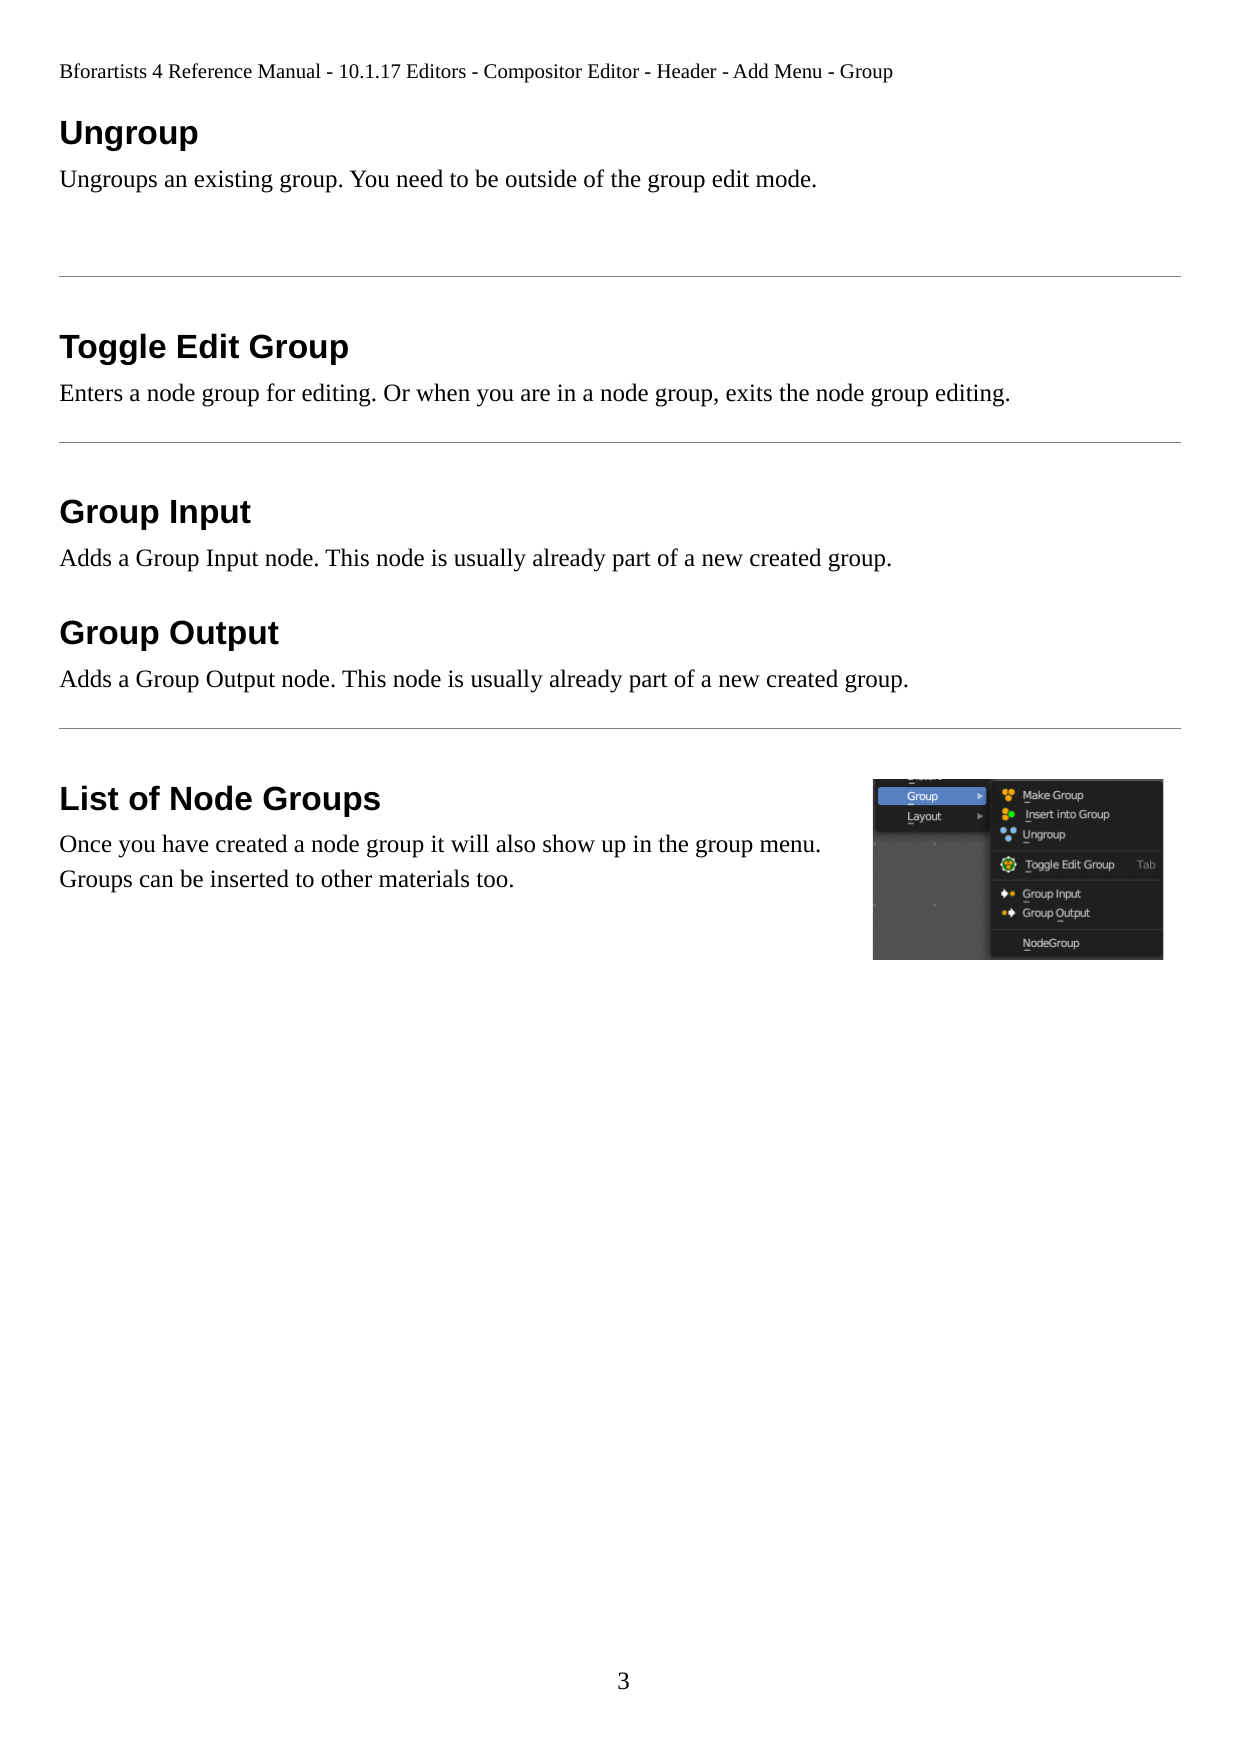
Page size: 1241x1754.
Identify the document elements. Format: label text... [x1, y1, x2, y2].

subtitle Toggle Edit Group [59, 327, 1181, 366]
subtitle Group Output [59, 613, 1181, 652]
subtitle Ungroup [59, 113, 1181, 151]
text Adds a Group Input node. This node is usually already part of a new created group. [59, 543, 1181, 572]
text Adds a Group Output node. This node is usually already part of a new created group. [59, 664, 1181, 693]
subtitle Group Input [59, 492, 1181, 531]
text Ungroups an existing group. You need to be outside of the group edit mode. [59, 164, 1181, 192]
text Enters a node group for editing. Or when you are in a node group, exits the node group editing. [59, 378, 1181, 407]
text Once you have created a node group it will also show up in the group menu. Groups can be inserted to other materials too. [59, 829, 872, 893]
picture [872, 779, 1164, 960]
subtitle List of Node Groups [59, 778, 1181, 817]
